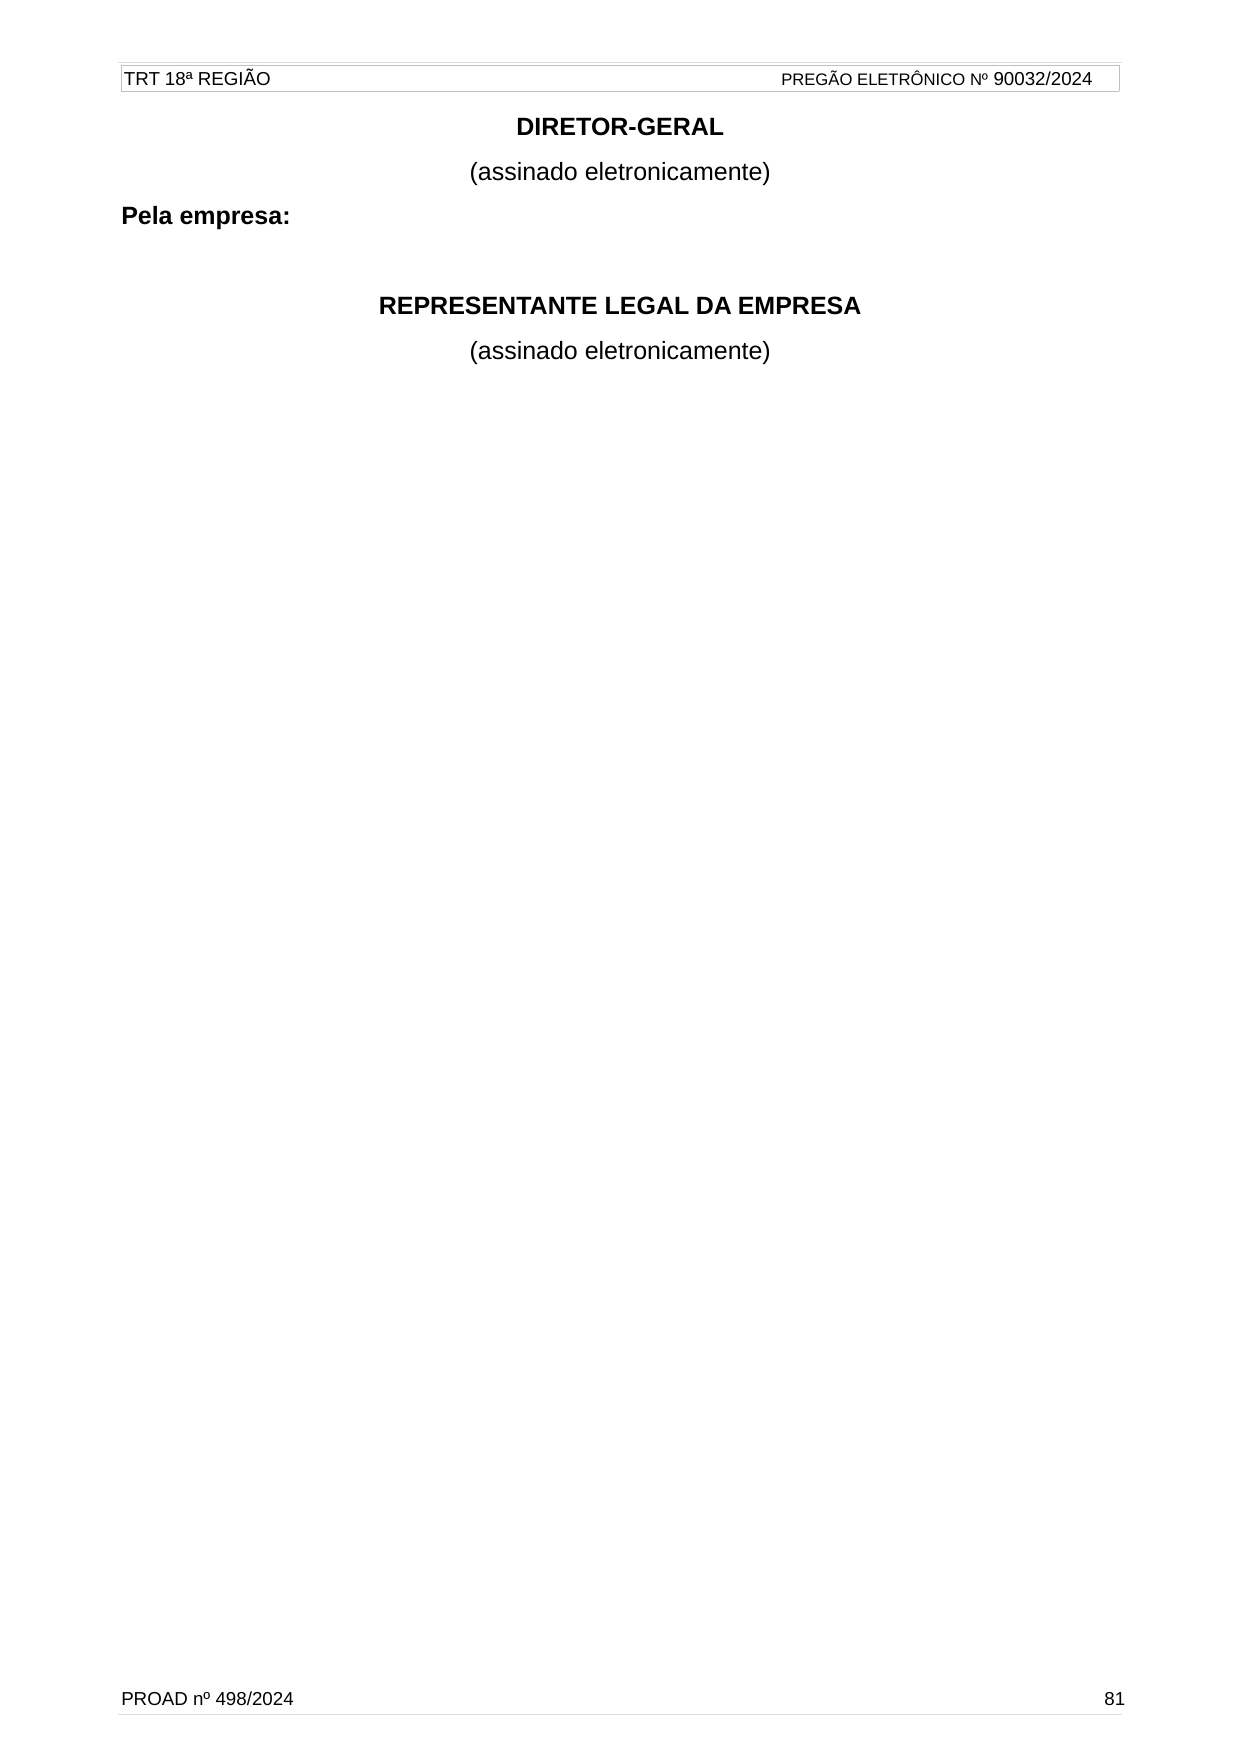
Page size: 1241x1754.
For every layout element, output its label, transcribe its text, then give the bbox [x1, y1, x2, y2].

text (assinado eletronicamente) [121, 156, 1119, 185]
text DIRETOR-GERAL [121, 112, 1119, 140]
text Pela empresa: [121, 201, 1119, 230]
text (assinado eletronicamente) [121, 336, 1119, 365]
text REPRESENTANTE LEGAL DA EMPRESA [121, 291, 1119, 320]
